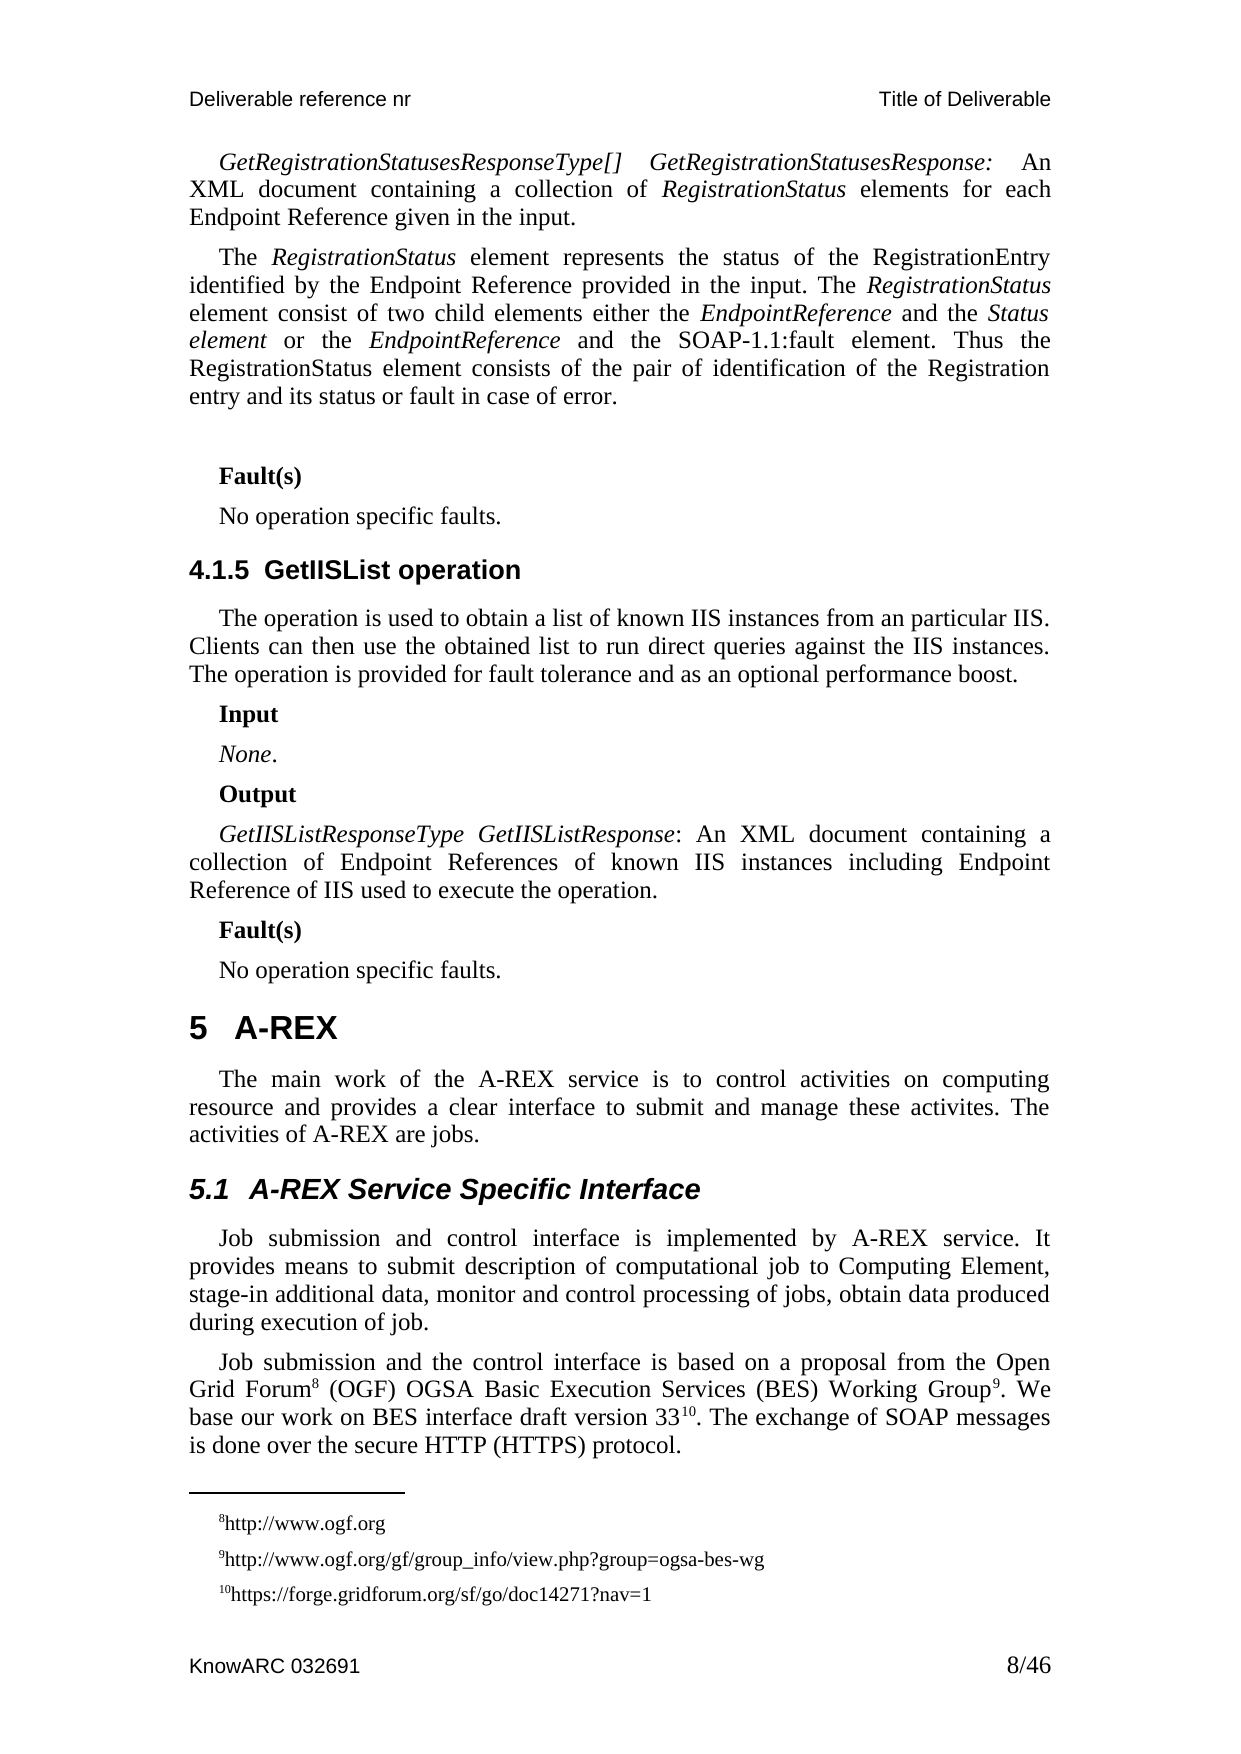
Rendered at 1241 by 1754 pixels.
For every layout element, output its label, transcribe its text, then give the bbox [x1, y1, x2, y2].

text Output [189, 780, 1051, 808]
text The main work of the A-REX service is to control activities on computing resource and provides a clear interface to submit and manage these activites. The activities of A-REX are jobs. [189, 1065, 1051, 1148]
subtitle A-REX Service Specific Interface [189, 1173, 1051, 1206]
text GetRegistrationStatusesResponseType[] GetRegistrationStatusesResponse: An XML document containing a collection of RegistrationStatus elements for each Endpoint Reference given in the input. [189, 148, 1051, 231]
text http://www.ogf.org/gf/group_info/view.php?group=ogsa-bes-wg [189, 1547, 1051, 1571]
text Job submission and the control interface is based on a proposal from the Open Grid Forum (OGF) OGSA Basic Execution Services (BES) Working Group. We base our work on BES interface draft version 33. The exchange of SOAP messages is done over the secure HTTP (HTTPS) protocol. [189, 1348, 1051, 1459]
subtitle GetIISList operation [189, 555, 1051, 586]
text Fault(s) [189, 462, 1051, 490]
text Job submission and control interface is implemented by A-REX service. It provides means to submit description of computational job to Computing Element, stage-in additional data, monitor and control processing of jobs, obtain data produced during execution of job. [189, 1224, 1051, 1335]
text http://www.ogf.org [189, 1512, 1051, 1535]
text Input [189, 700, 1051, 728]
text Fault(s) [189, 916, 1051, 944]
text https://forge.gridforum.org/sf/go/doc14271?nav=1 [189, 1583, 1051, 1606]
text The RegistrationStatus element represents the status of the RegistrationEntry identified by the Endpoint Reference provided in the input. The RegistrationStatus element consist of two child elements either the EndpointReference and the Status element or the EndpointReference and the SOAP-1.1:fault element. Thus the RegistrationStatus element consists of the pair of identification of the Registration entry and its status or fault in case of error. [189, 243, 1051, 409]
text GetIISListResponseType GetIISListResponse: An XML document containing a collection of Endpoint References of known IIS instances including Endpoint Reference of IIS used to execute the operation. [189, 821, 1051, 904]
text The operation is used to obtain a list of known IIS instances from an particular IIS. Clients can then use the obtained list to run direct queries against the IIS instances. The operation is provided for fault tolerance and as an optional performance boost. [189, 604, 1051, 687]
text None. [189, 740, 1051, 768]
